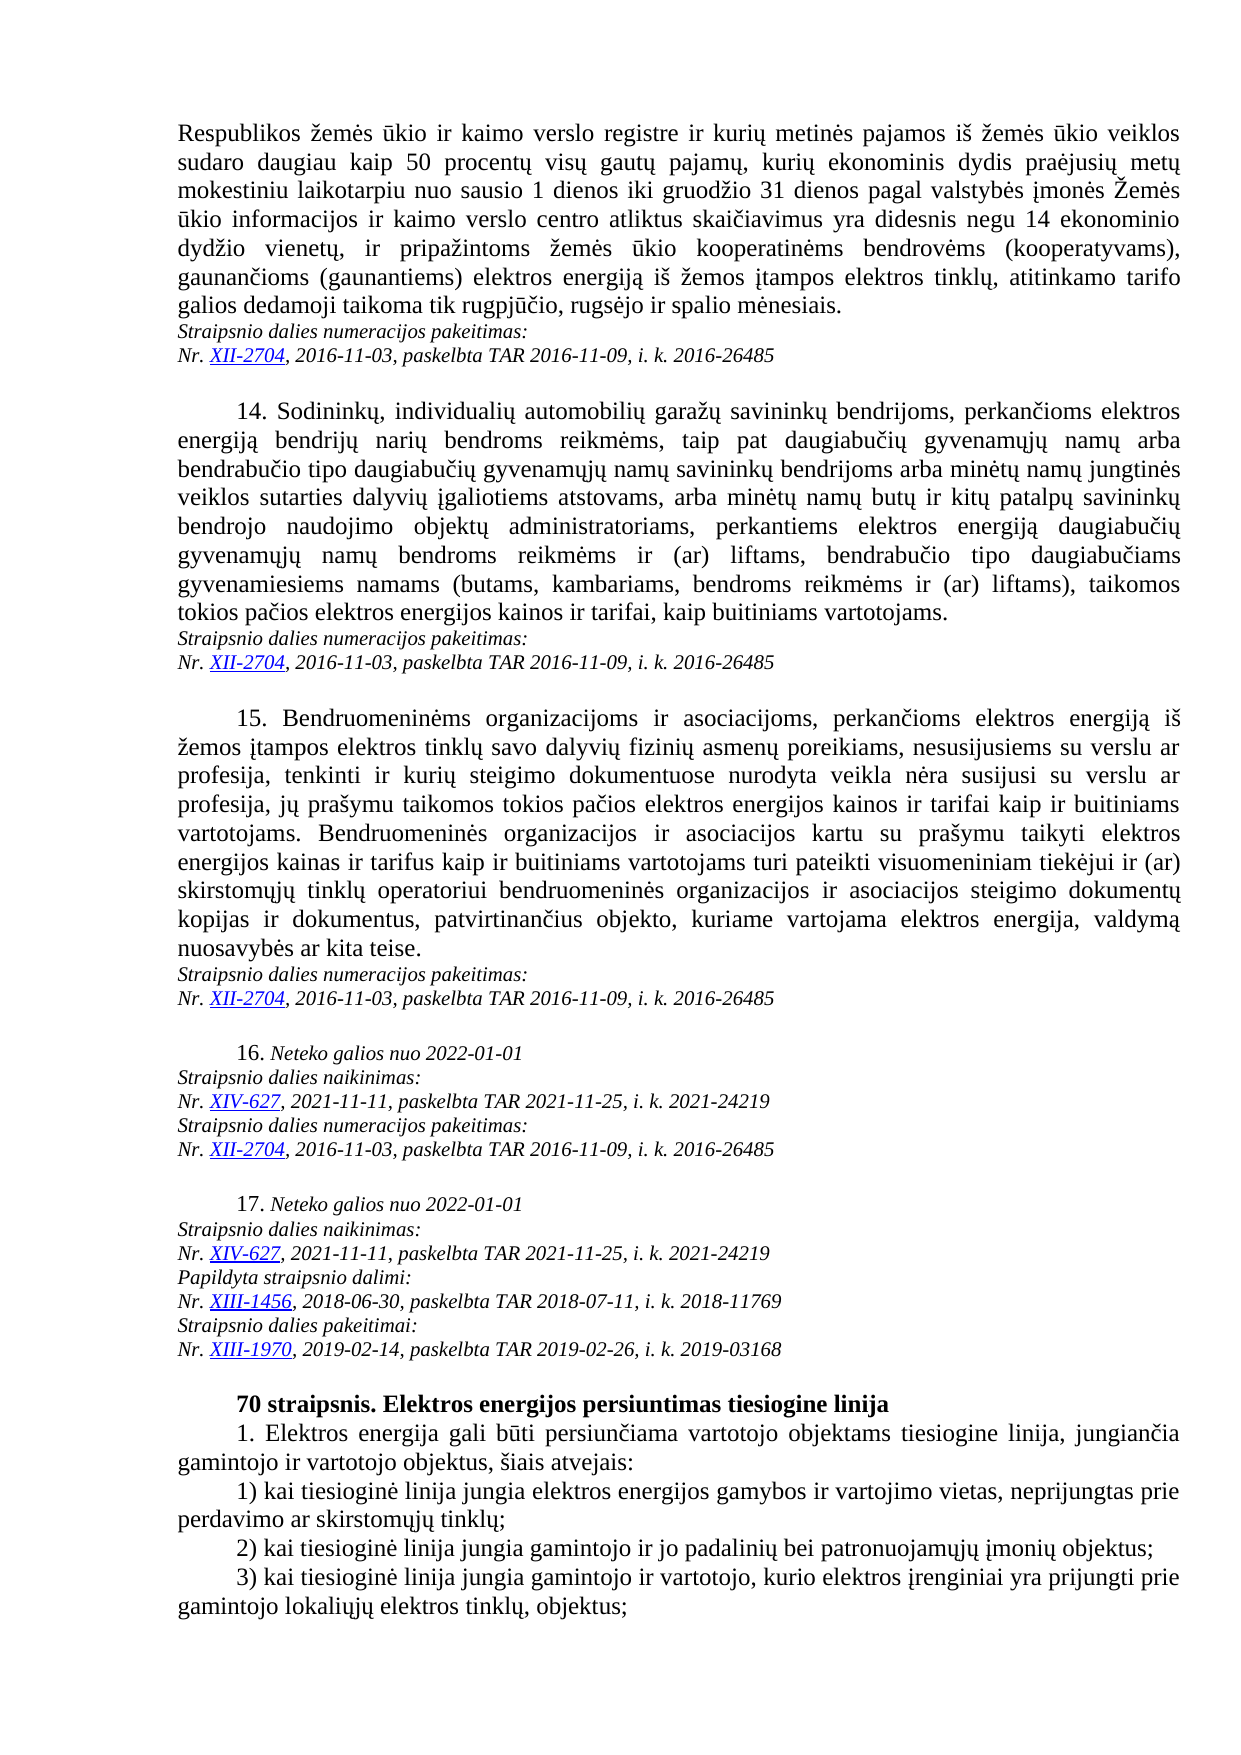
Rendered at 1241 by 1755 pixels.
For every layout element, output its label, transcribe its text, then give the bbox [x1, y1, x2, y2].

text Straipsnio dalies pakeitimai: [177, 1313, 1181, 1337]
text 3) kai tiesioginė linija jungia gamintojo ir vartotojo, kurio elektros įrenginiai yra prijungti prie gamintojo lokaliųjų elektros tinklų, objektus; [177, 1562, 1181, 1619]
text Nr. XIV-627, 2021-11-11, paskelbta TAR 2021-11-25, i. k. 2021-24219 [177, 1089, 1181, 1113]
text 14. Sodininkų, individualių automobilių garažų savininkų bendrijoms, perkančioms elektros energiją bendrijų narių bendroms reikmėms, taip pat daugiabučių gyvenamųjų namų arba bendrabučio tipo daugiabučių gyvenamųjų namų savininkų bendrijoms arba minėtų namų jungtinės veiklos sutarties dalyvių įgaliotiems atstovams, arba minėtų namų butų ir kitų patalpų savininkų bendrojo naudojimo objektų administratoriams, perkantiems elektros energiją daugiabučių gyvenamųjų namų bendroms reikmėms ir (ar) liftams, bendrabučio tipo daugiabučiams gyvenamiesiems namams (butams, kambariams, bendroms reikmėms ir (ar) liftams), taikomos tokios pačios elektros energijos kainos ir tarifai, kaip buitiniams vartotojams. [177, 396, 1181, 626]
text 16. Neteko galios nuo 2022-01-01 [177, 1039, 1181, 1065]
text Straipsnio dalies naikinimas: [177, 1216, 1181, 1241]
text Papildyta straipsnio dalimi: [177, 1264, 1181, 1289]
text Nr. XIII-1970, 2019-02-14, paskelbta TAR 2019-02-26, i. k. 2019-03168 [177, 1337, 1181, 1361]
text Nr. XIV-627, 2021-11-11, paskelbta TAR 2021-11-25, i. k. 2021-24219 [177, 1241, 1181, 1264]
text Nr. XIII-1456, 2018-06-30, paskelbta TAR 2018-07-11, i. k. 2018-11769 [177, 1289, 1181, 1313]
text 1) kai tiesioginė linija jungia elektros energijos gamybos ir vartojimo vietas, neprijungtas prie perdavimo ar skirstomųjų tinklų; [177, 1476, 1181, 1533]
text Straipsnio dalies numeracijos pakeitimas: [177, 1113, 1181, 1137]
text Nr. XII-2704, 2016-11-03, paskelbta TAR 2016-11-09, i. k. 2016-26485 [177, 1137, 1181, 1161]
text 15. Bendruomeninėms organizacijoms ir asociacijoms, perkančioms elektros energiją iš žemos įtampos elektros tinklų savo dalyvių fizinių asmenų poreikiams, nesusijusiems su verslu ar profesija, tenkinti ir kurių steigimo dokumentuose nurodyta veikla nėra susijusi su verslu ar profesija, jų prašymu taikomos tokios pačios elektros energijos kainos ir tarifai kaip ir buitiniams vartotojams. Bendruomeninės organizacijos ir asociacijos kartu su prašymu taikyti elektros energijos kainas ir tarifus kaip ir buitiniams vartotojams turi pateikti visuomeniniam tiekėjui ir (ar) skirstomųjų tinklų operatoriui bendruomeninės organizacijos ir asociacijos steigimo dokumentų kopijas ir dokumentus, patvirtinančius objekto, kuriame vartojama elektros energija, valdymą nuosavybės ar kita teise. [177, 703, 1181, 962]
text Nr. XII-2704, 2016-11-03, paskelbta TAR 2016-11-09, i. k. 2016-26485 [177, 343, 1181, 367]
text 2) kai tiesioginė linija jungia gamintojo ir jo padalinių bei patronuojamųjų įmonių objektus; [177, 1533, 1181, 1562]
text 1. Elektros energija gali būti persiunčiama vartotojo objektams tiesiogine linija, jungiančia gamintojo ir vartotojo objektus, šiais atvejais: [177, 1418, 1181, 1476]
text Respublikos žemės ūkio ir kaimo verslo registre ir kurių metinės pajamos iš žemės ūkio veiklos sudaro daugiau kaip 50 procentų visų gautų pajamų, kurių ekonominis dydis praėjusių metų mokestiniu laikotarpiu nuo sausio 1 dienos iki gruodžio 31 dienos pagal valstybės įmonės Žemės ūkio informacijos ir kaimo verslo centro atliktus skaičiavimus yra didesnis negu 14 ekonominio dydžio vienetų, ir pripažintoms žemės ūkio kooperatinėms bendrovėms (kooperatyvams), gaunančioms (gaunantiems) elektros energiją iš žemos įtampos elektros tinklų, atitinkamo tarifo galios dedamoji taikoma tik rugpjūčio, rugsėjo ir spalio mėnesiais. [177, 118, 1181, 319]
text Straipsnio dalies numeracijos pakeitimas: [177, 626, 1181, 650]
text 17. Neteko galios nuo 2022-01-01 [177, 1190, 1181, 1216]
text Straipsnio dalies numeracijos pakeitimas: [177, 962, 1181, 986]
text Straipsnio dalies naikinimas: [177, 1065, 1181, 1089]
text Nr. XII-2704, 2016-11-03, paskelbta TAR 2016-11-09, i. k. 2016-26485 [177, 986, 1181, 1010]
text 70 straipsnis. Elektros energijos persiuntimas tiesiogine linija [177, 1389, 1181, 1418]
text Nr. XII-2704, 2016-11-03, paskelbta TAR 2016-11-09, i. k. 2016-26485 [177, 650, 1181, 674]
text Straipsnio dalies numeracijos pakeitimas: [177, 319, 1181, 343]
